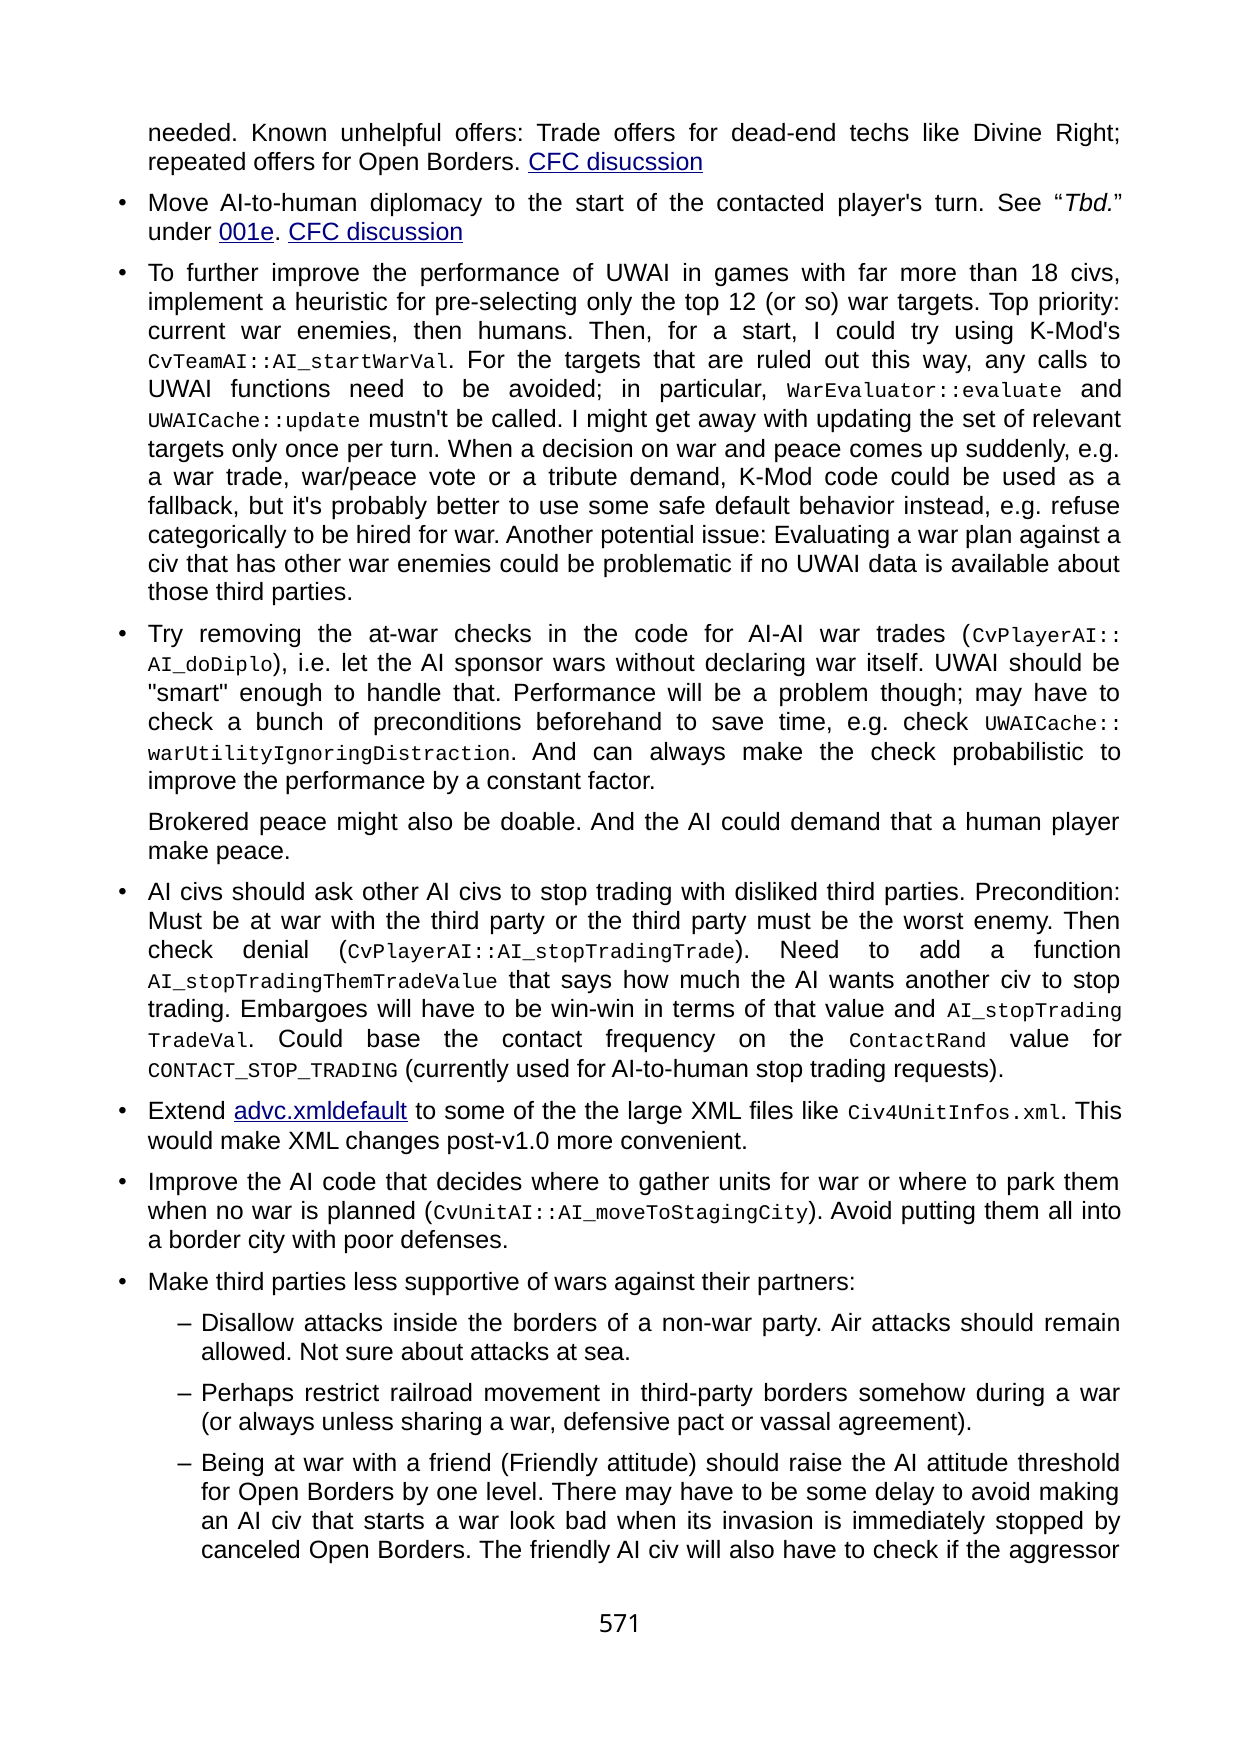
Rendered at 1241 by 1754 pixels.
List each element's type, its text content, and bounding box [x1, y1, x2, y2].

list Perhaps restrict railroad movement in third-party borders somehow during a war (or always unless sharing a war, defensive pact or vassal agreement). [177, 1378, 1122, 1436]
list Improve the AI code that decides where to gather units for war or where to park them when no war is planned (CvUnitAI::AI_moveToStagingCity). Avoid putting them all into a border city with poor defenses. [118, 1167, 1122, 1254]
list To further improve the performance of UWAI in games with far more than 18 civs, implement a heuristic for pre-selecting only the top 12 (or so) war targets. Top priority: current war enemies, then humans. Then, for a start, I could try using K-Mod's CvTeamAI::AI_startWarVal. For the targets that are ruled out this way, any calls to UWAI functions need to be avoided; in particular, WarEvaluator::evaluate and UWAICache::update mustn't be called. I might get away with updating the set of relevant targets only once per turn. When a decision on war and peace comes up suddenly, e.g. a war trade, war/peace vote or a tribute demand, K-Mod code could be used as a fallback, but it's probably better to use some safe default behavior instead, e.g. refuse categorically to be hired for war. Another potential issue: Evaluating a war plan against a civ that has other war enemies could be problematic if no UWAI data is available about those third parties. [118, 258, 1122, 606]
list Disallow attacks inside the borders of a non-war party. Air attacks should remain allowed. Not sure about attacks at sea. [177, 1308, 1122, 1366]
list Try removing the at-war checks in the code for AI-AI war trades (CvPlayerAI:: AI_doDiplo), i.e. let the AI sponsor wars without declaring war itself. UWAI should be "smart" enough to handle that. Performance will be a problem though; may have to check a bunch of preconditions beforehand to save time, e.g. check UWAICache:: warUtilityIgnoringDistraction. And can always make the check probabilistic to improve the performance by a constant factor. [118, 619, 1122, 795]
list Move AI-to-human diplomacy to the start of the contacted player's turn. See “Tbd.” under 001e. CFC discussion [118, 188, 1122, 246]
list Extend advc.xmldefault to some of the the large XML files like Civ4UnitInfos.xml. This would make XML changes post-v1.0 more convenient. [118, 1096, 1122, 1154]
list Being at war with a friend (Friendly attitude) should raise the AI attitude threshold for Open Borders by one level. There may have to be some delay to avoid making an AI civ that starts a war look bad when its invasion is immediately stopped by canceled Open Borders. The friendly AI civ will also have to check if the aggressor [177, 1448, 1122, 1563]
list AI civs should ask other AI civs to stop trading with disliked third parties. Precondition: Must be at war with the third party or the third party must be the worst enemy. Then check denial (CvPlayerAI::AI_stopTradingTrade). Need to add a function AI_stopTradingThemTradeValue that says how much the AI wants another civ to stop trading. Embargoes will have to be win-win in terms of that value and AI_stopTrading TradeVal. Could base the contact frequency on the ContactRand value for CONTACT_STOP_TRADING (currently used for AI-to-human stop trading requests). [118, 877, 1122, 1083]
list needed. Known unhelpful offers: Trade offers for dead-end techs like Divine Right; repeated offers for Open Borders. CFC disucssion [118, 118, 1122, 176]
list Brokered peace might also be doable. And the AI could demand that a human player make peace. [118, 807, 1122, 865]
list Make third parties less supportive of wars against their partners: [118, 1267, 1122, 1296]
